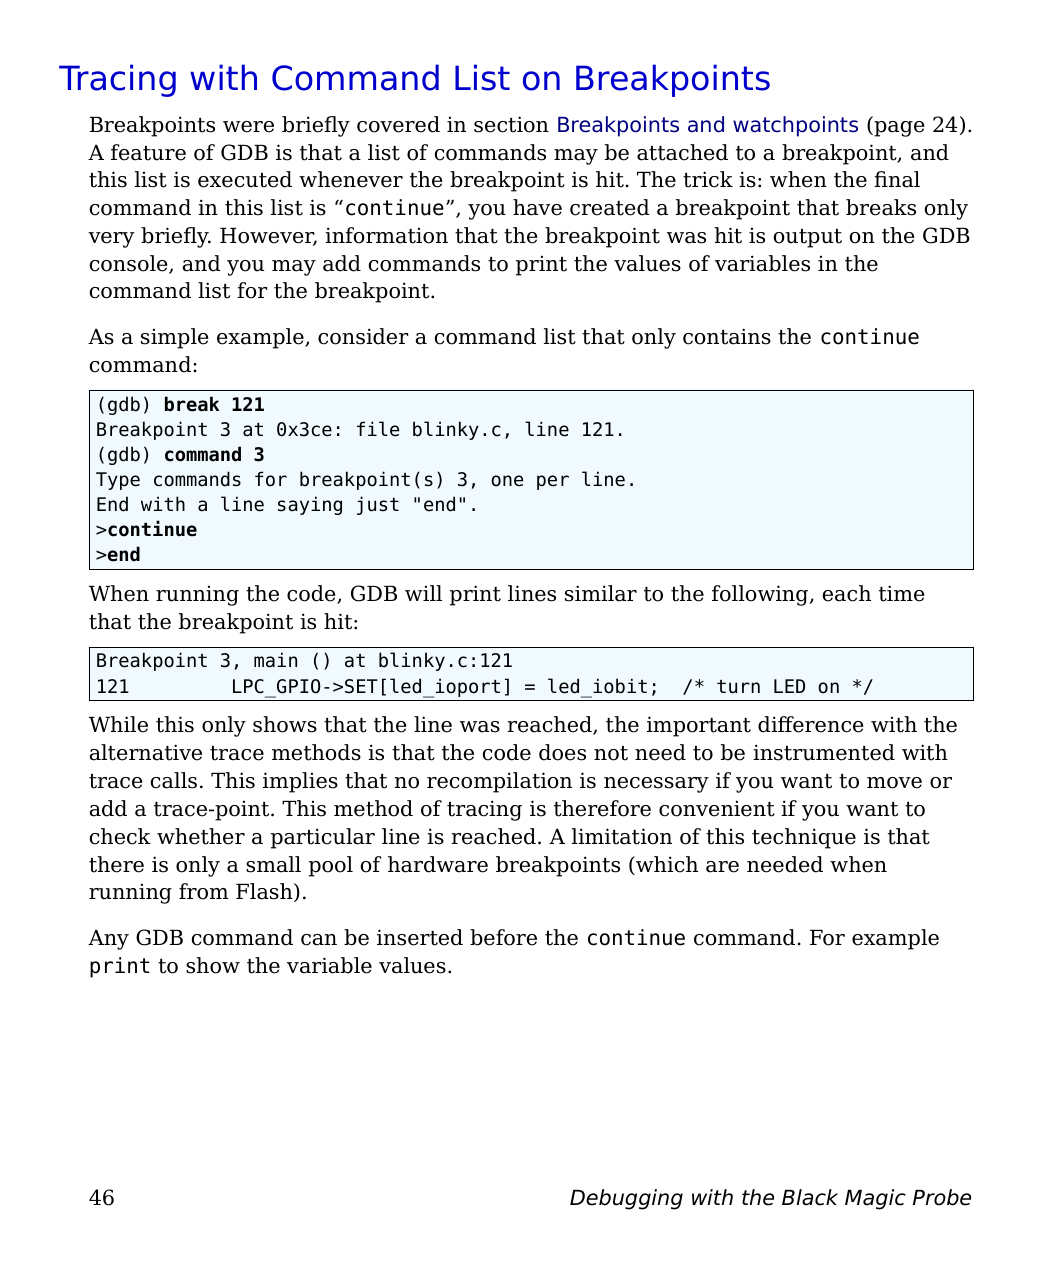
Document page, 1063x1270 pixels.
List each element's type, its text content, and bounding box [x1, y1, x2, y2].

text 121 LPC_GPIO->SET[led_ioport] = led_iobit; /* turn LED on */ [90, 672, 973, 700]
text Type commands for breakpoint(s) 3, one per line. [90, 465, 973, 490]
subtitle Tracing with Command List on Breakpoints [59, 59, 974, 98]
text Breakpoint 3 at 0x3ce: file blinky.c, line 121. [90, 415, 973, 440]
text When running the code, GDB will print lines similar to the following, each time that the breakpoint is hit: [88, 582, 974, 634]
text End with a line saying just "end". [90, 490, 973, 515]
text >end [90, 540, 973, 569]
text (gdb) command 3 [90, 440, 973, 465]
text As a simple example, consider a command list that only contains the continue command: [88, 325, 974, 377]
text Any GDB command can be inserted before the continue command. For example print to show the variable values. [88, 926, 974, 978]
text >continue [90, 515, 973, 540]
text While this only shows that the line was reached, the important difference with the alternative trace methods is that the code does not need to be instrumented with trace calls. This implies that no recompilation is necessary if you want to move or add a trace-point. This method of tracing is therefore convenient if you want to check whether a particular line is reached. A limitation of this technique is that there is only a small pool of hardware breakpoints (which are needed when running from Flash). [88, 713, 974, 905]
text Breakpoint 3, main () at blinky.c:121 [90, 648, 973, 672]
text (gdb) break 121 [90, 391, 973, 415]
text Breakpoints were briefly covered in section Breakpoints and watchpoints (page 24). A feature of GDB is that a list of commands may be attached to a breakpoint, and this list is executed whenever the breakpoint is hit. The trick is: when the final command in this list is “continue”, you have created a breakpoint that breaks only very briefly. However, information that the breakpoint was hit is output on the GDB console, and you may add commands to print the values of variables in the command list for the breakpoint. [88, 113, 974, 304]
